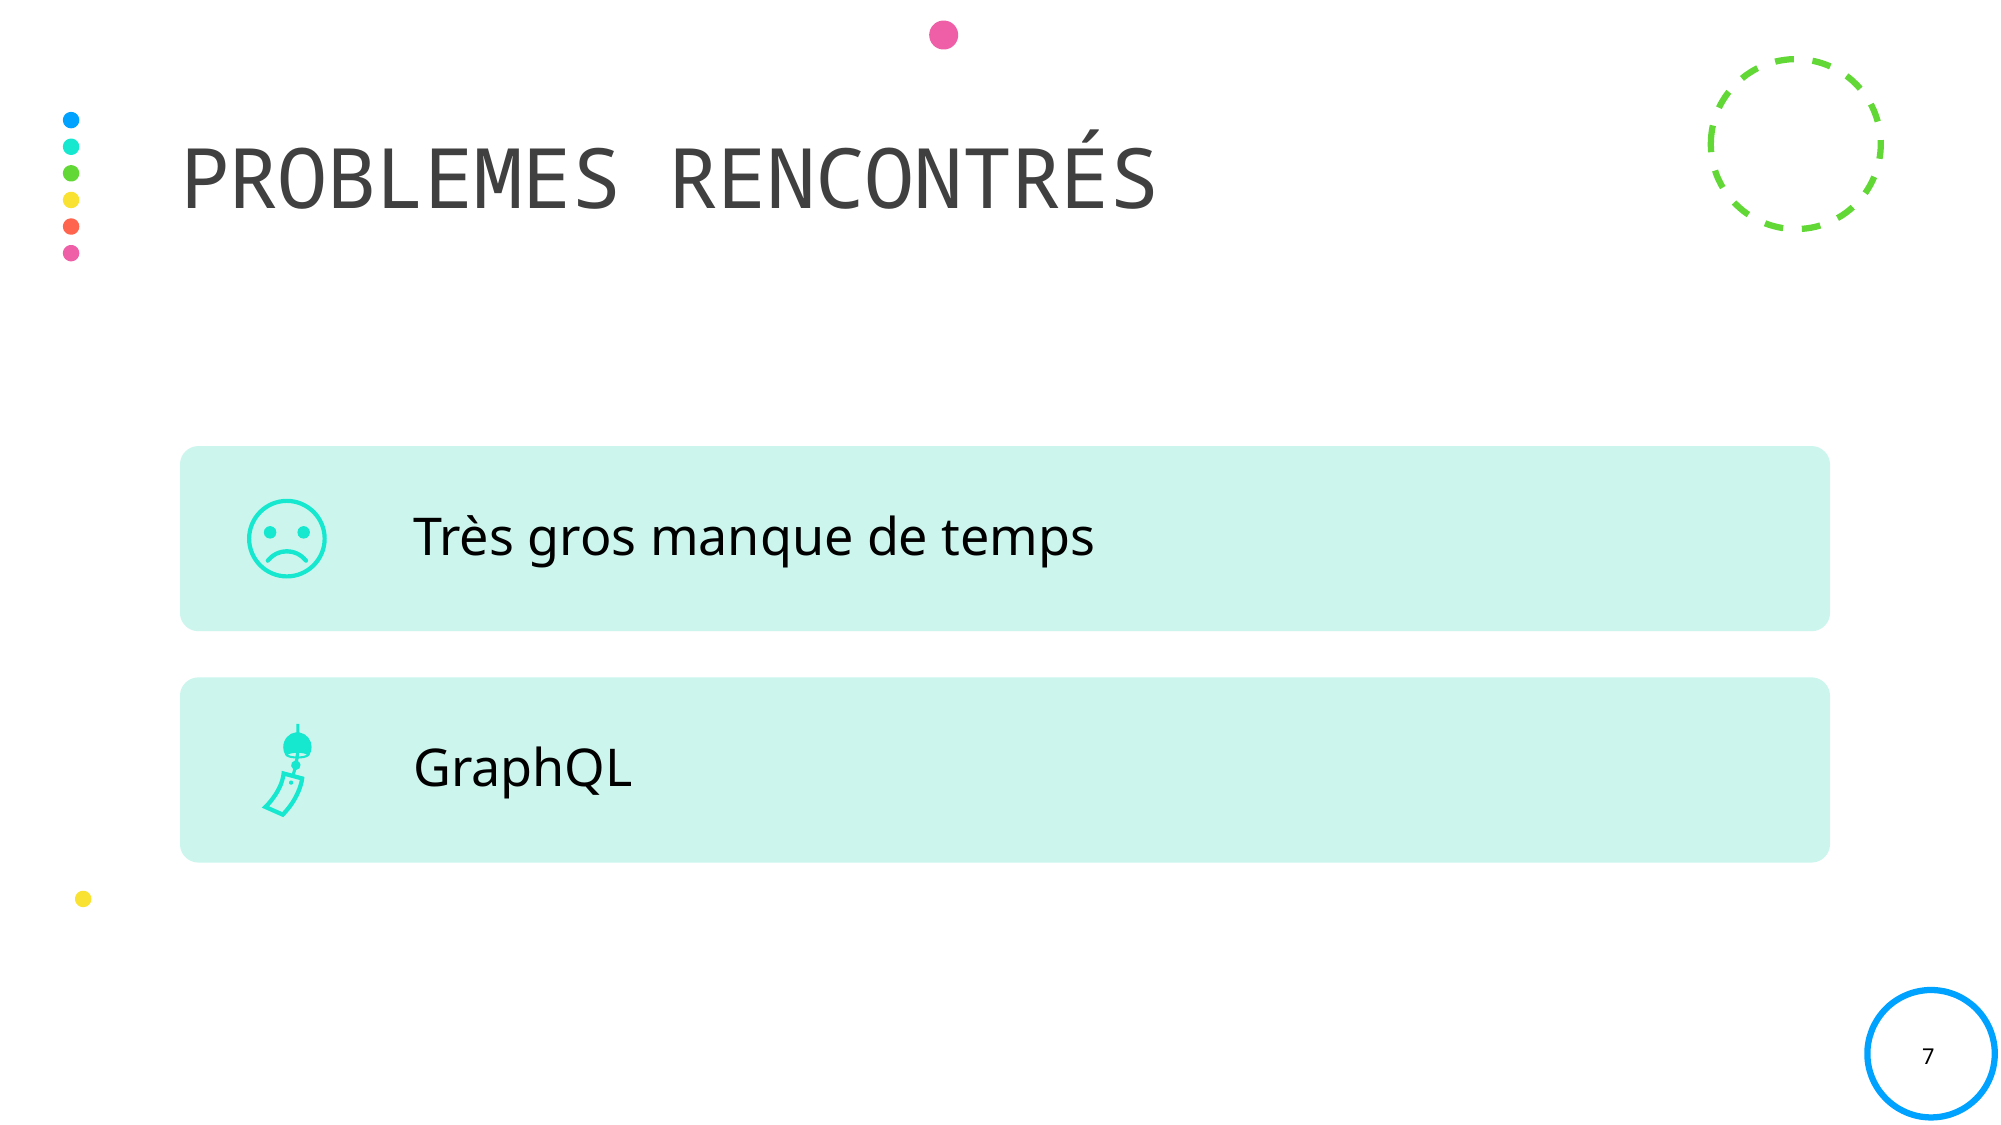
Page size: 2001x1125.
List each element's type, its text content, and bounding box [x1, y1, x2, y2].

text_box [180, 677, 393, 863]
text_box [1803, 1027, 2000, 1118]
title PROBLEMES RENCONTRéS [180, 69, 1831, 294]
text_box Très gros manque de temps [393, 446, 1831, 632]
text_box [180, 446, 393, 632]
text_box GraphQL [393, 677, 1831, 863]
